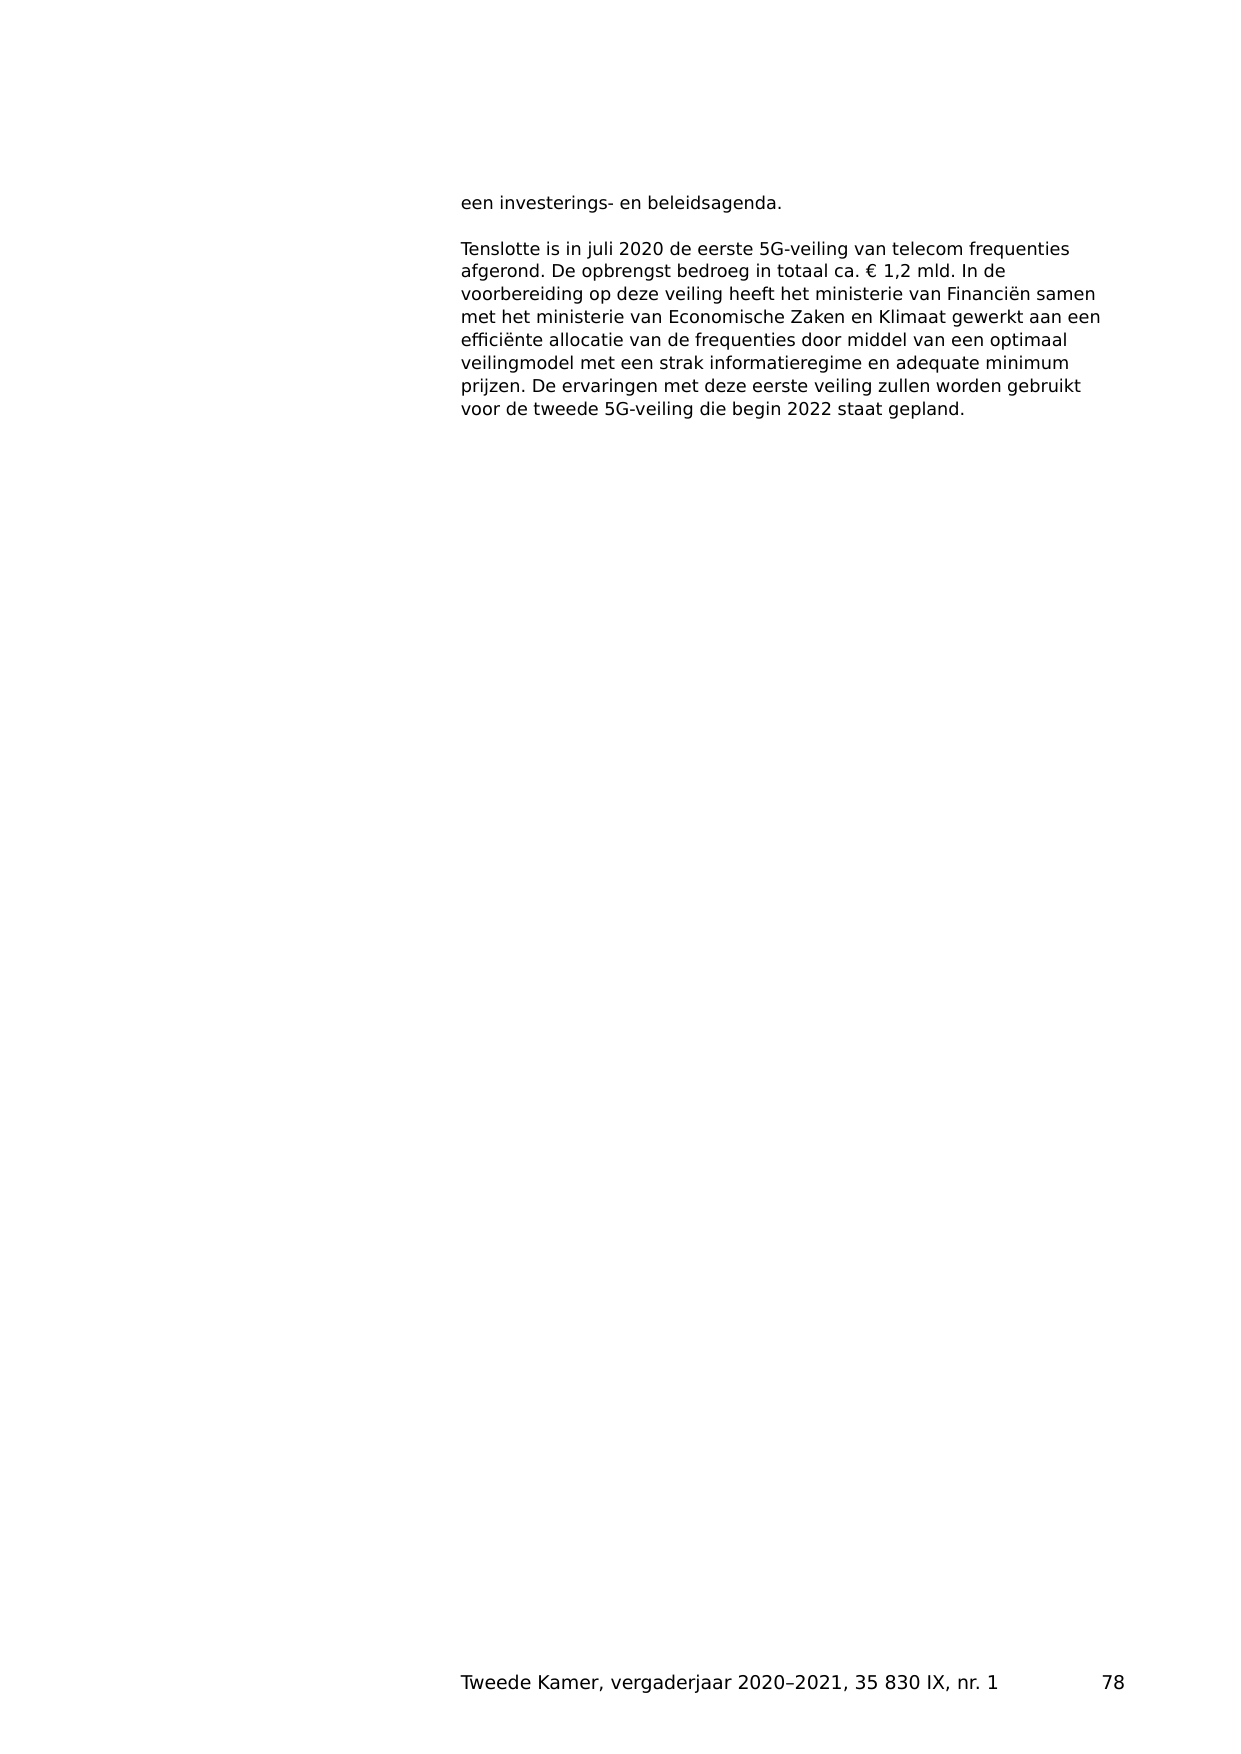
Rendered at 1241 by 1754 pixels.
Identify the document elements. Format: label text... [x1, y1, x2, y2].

text een investerings- en beleidsagenda. [461, 191, 1125, 214]
text Tenslotte is in juli 2020 de eerste 5G-veiling van telecom frequenties afgerond. De opbrengst bedroeg in totaal ca. € 1,2 mld. In de voorbereiding op deze veiling heeft het ministerie van Financiën samen met het ministerie van Economische Zaken en Klimaat gewerkt aan een efficiënte allocatie van de frequenties door middel van een optimaal veilingmodel met een strak informatieregime en adequate minimum prijzen. De ervaringen met deze eerste veiling zullen worden gebruikt voor de tweede 5G-veiling die begin 2022 staat gepland. [461, 237, 1125, 420]
